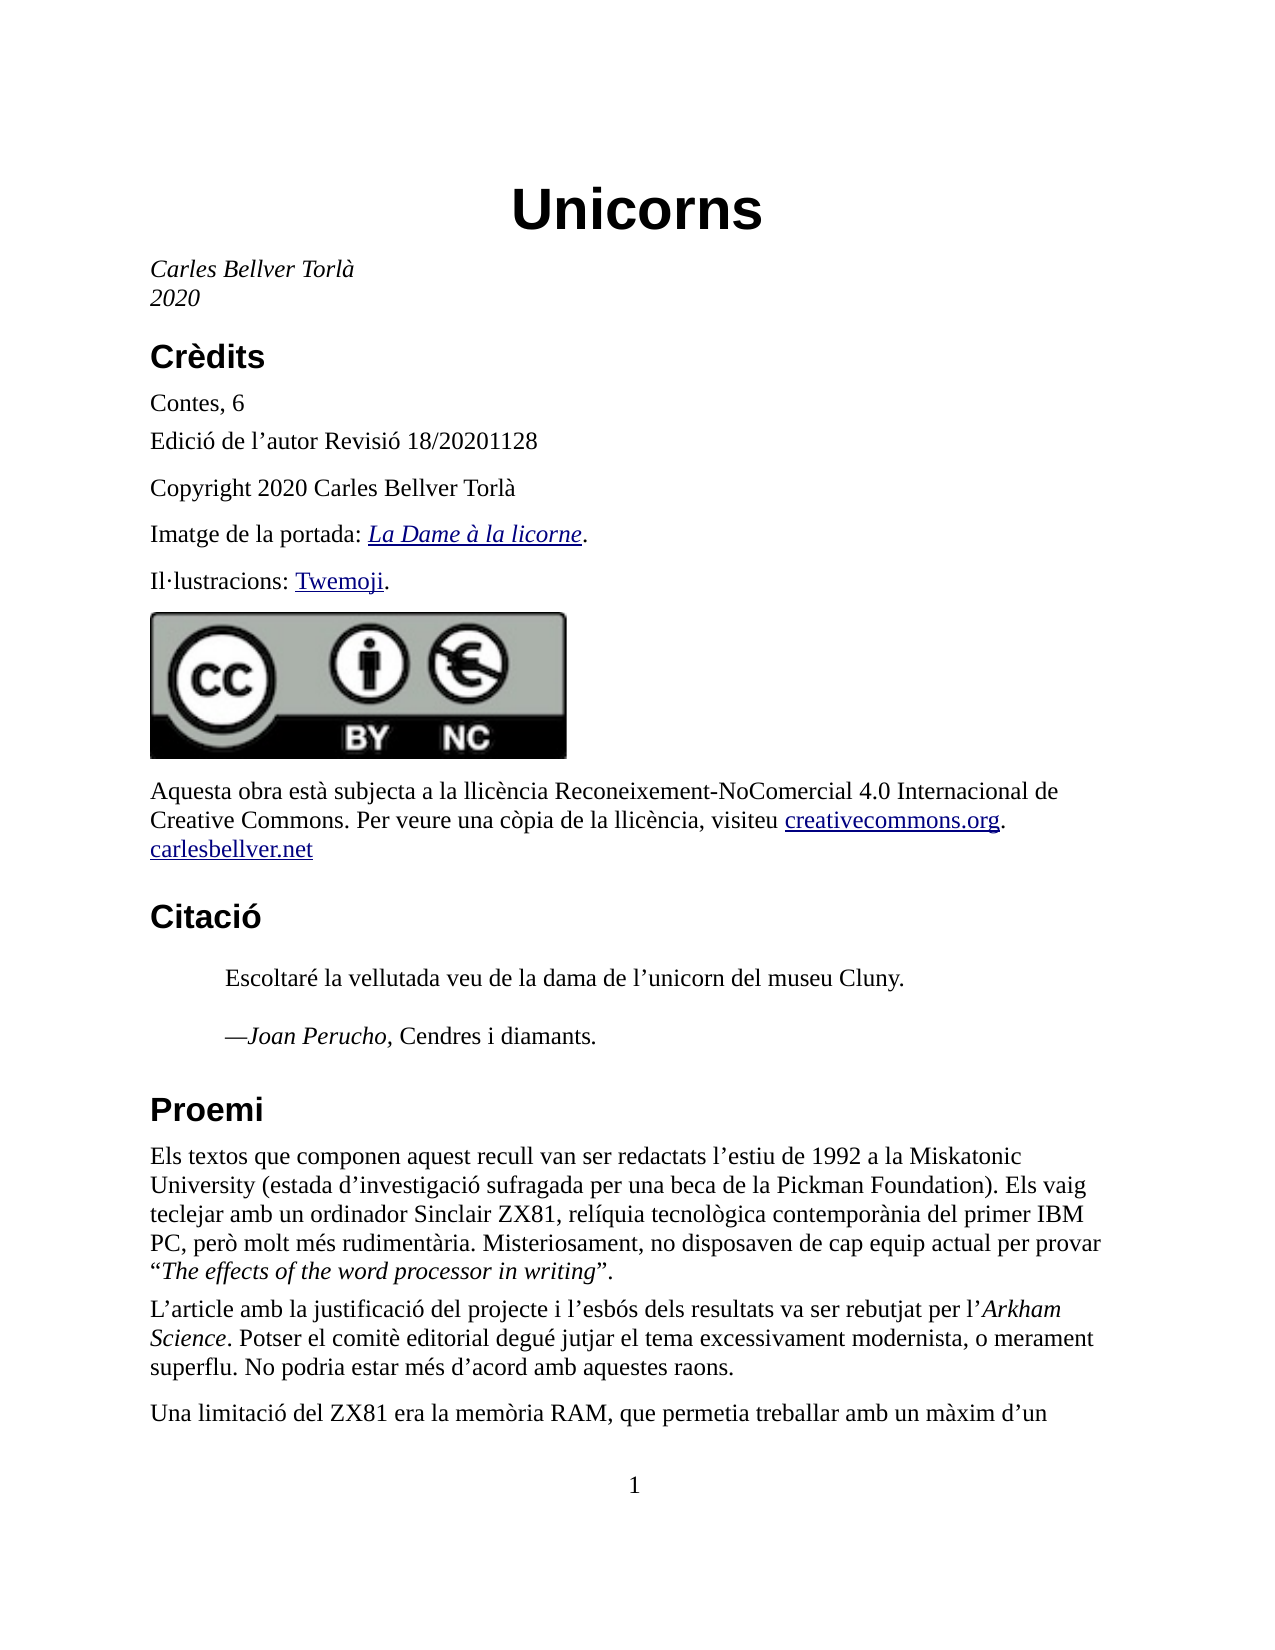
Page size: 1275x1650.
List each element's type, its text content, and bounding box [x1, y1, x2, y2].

picture [150, 612, 567, 759]
text Copyright 2020 Carles Bellver Torlà [150, 473, 1125, 501]
text L’article amb la justificació del projecte i l’esbós dels resultats va ser rebutjat per l’Arkham Science. Potser el comitè editorial degué jutjar el tema excessivament modernista, o merament superflu. No podria estar més d’acord amb aquestes raons. [150, 1294, 1125, 1380]
text Il·lustracions: Twemoji. [150, 566, 1125, 595]
text Aquesta obra està subjecta a la llicència Reconeixement-NoComercial 4.0 Internacional de Creative Commons. Per veure una còpia de la llicència, visiteu creativecommons.org. carlesbellver.net [150, 776, 1125, 863]
text 2020 [150, 283, 1125, 312]
text Carles Bellver Torlà [150, 254, 1125, 283]
title Unicorns [150, 175, 1125, 242]
text —Joan Perucho, Cendres i diamants. [225, 1021, 1125, 1050]
text Una limitació del ZX81 era la memòria RAM, que permetia treballar amb un màxim d’un [150, 1398, 1125, 1427]
subtitle Crèdits [150, 337, 1125, 376]
text Escoltaré la vellutada veu de la dama de l’unicorn del museu Cluny. [225, 963, 1125, 991]
text Contes, 6 [150, 388, 1125, 417]
text Imatge de la portada: La Dame à la licorne. [150, 519, 1125, 548]
subtitle Citació [150, 897, 1125, 935]
text Els textos que componen aquest recull van ser redactats l’estiu de 1992 a la Miskatonic University (estada d’investigació sufragada per una beca de la Pickman Foundation). Els vaig teclejar amb un ordinador Sinclair ZX81, relíquia tecnològica contemporània del primer IBM PC, però molt més rudimentària. Misteriosament, no disposaven de cap equip actual per provar “The effects of the word processor in writing”. [150, 1141, 1125, 1285]
text Edició de l’autor Revisió 18/20201128 [150, 426, 1125, 455]
subtitle Proemi [150, 1090, 1125, 1129]
